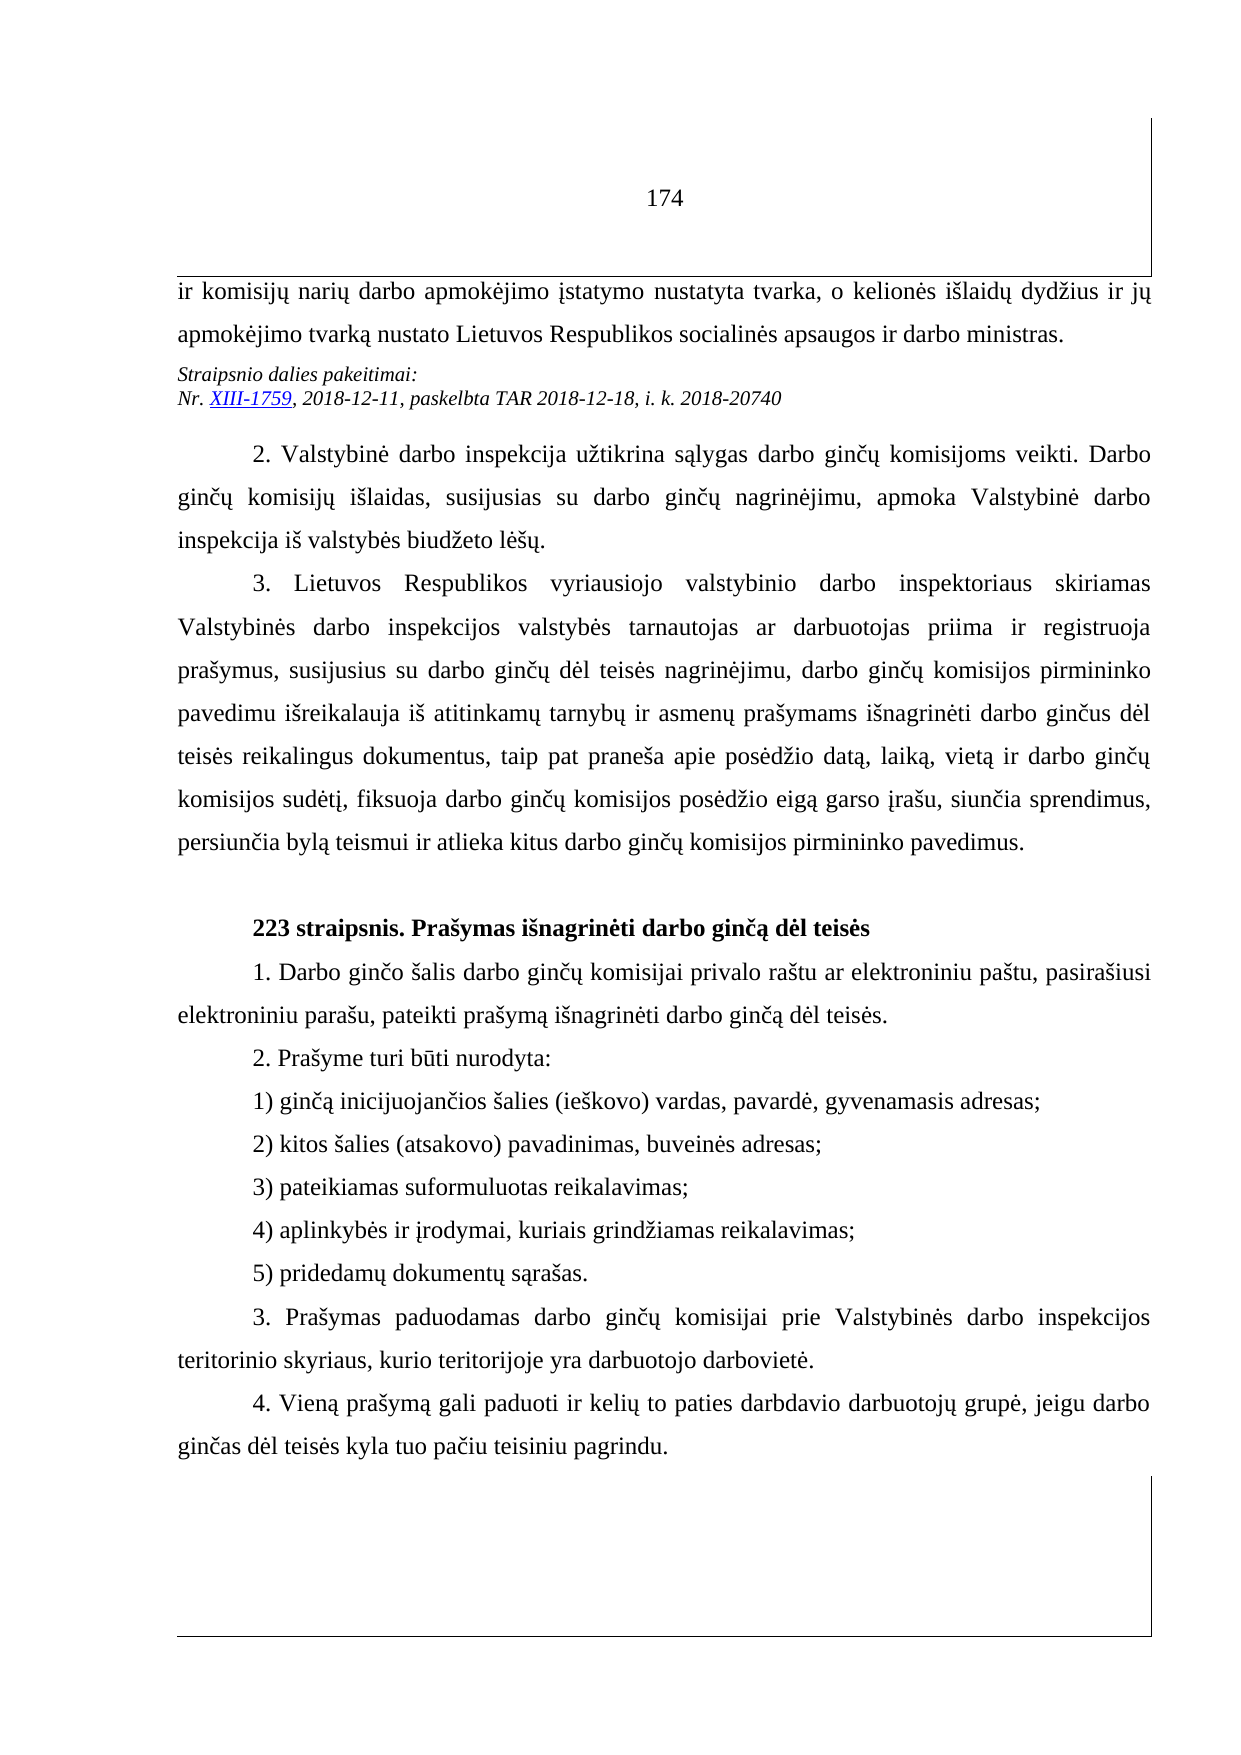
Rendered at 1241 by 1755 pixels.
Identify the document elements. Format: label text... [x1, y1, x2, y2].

text 4) aplinkybės ir įrodymai, kuriais grindžiamas reikalavimas; [177, 1215, 1152, 1244]
text 1) ginčą inicijuojančios šalies (ieškovo) vardas, pavardė, gyvenamasis adresas; [177, 1086, 1152, 1115]
text 5) pridedamų dokumentų sąrašas. [177, 1258, 1152, 1287]
text 2. Valstybinė darbo inspekcija užtikrina sąlygas darbo ginčų komisijoms veikti. Darbo ginčų komisijų išlaidas, susijusias su darbo ginčų nagrinėjimu, apmoka Valstybinė darbo inspekcija iš valstybės biudžeto lėšų. [177, 439, 1152, 554]
text 2. Prašyme turi būti nurodyta: [177, 1043, 1152, 1072]
subtitle 223 straipsnis. Prašymas išnagrinėti darbo ginčą dėl teisės [177, 913, 1152, 942]
text 4. Vieną prašymą gali paduoti ir kelių to paties darbdavio darbuotojų grupė, jeigu darbo ginčas dėl teisės kyla tuo pačiu teisiniu pagrindu. [177, 1388, 1152, 1460]
text 3. Prašymas paduodamas darbo ginčų komisijai prie Valstybinės darbo inspekcijos teritorinio skyriaus, kurio teritorijoje yra darbuotojo darbovietė. [177, 1302, 1152, 1373]
text Straipsnio dalies pakeitimai: [177, 362, 1152, 386]
text 3) pateikiamas suformuluotas reikalavimas; [177, 1172, 1152, 1201]
text 2) kitos šalies (atsakovo) pavadinimas, buveinės adresas; [177, 1129, 1152, 1158]
text 3. Lietuvos Respublikos vyriausiojo valstybinio darbo inspektoriaus skiriamas Valstybinės darbo inspekcijos valstybės tarnautojas ar darbuotojas priima ir registruoja prašymus, susijusius su darbo ginčų dėl teisės nagrinėjimu, darbo ginčų komisijos pirmininko pavedimu išreikalauja iš atitinkamų tarnybų ir asmenų prašymams išnagrinėti darbo ginčus dėl teisės reikalingus dokumentus, taip pat praneša apie posėdžio datą, laiką, vietą ir darbo ginčų komisijos sudėtį, fiksuoja darbo ginčų komisijos posėdžio eigą garso įrašu, siunčia sprendimus, persiunčia bylą teismui ir atlieka kitus darbo ginčų komisijos pirmininko pavedimus. [177, 568, 1152, 856]
text Nr. XIII-1759, 2018-12-11, paskelbta TAR 2018-12-18, i. k. 2018-20740 [177, 386, 1152, 410]
text ir komisijų narių darbo apmokėjimo įstatymo nustatyta tvarka, o kelionės išlaidų dydžius ir jų apmokėjimo tvarką nustato Lietuvos Respublikos socialinės apsaugos ir darbo ministras. [177, 276, 1152, 348]
text 1. Darbo ginčo šalis darbo ginčų komisijai privalo raštu ar elektroniniu paštu, pasirašiusi elektroniniu parašu, pateikti prašymą išnagrinėti darbo ginčą dėl teisės. [177, 957, 1152, 1028]
